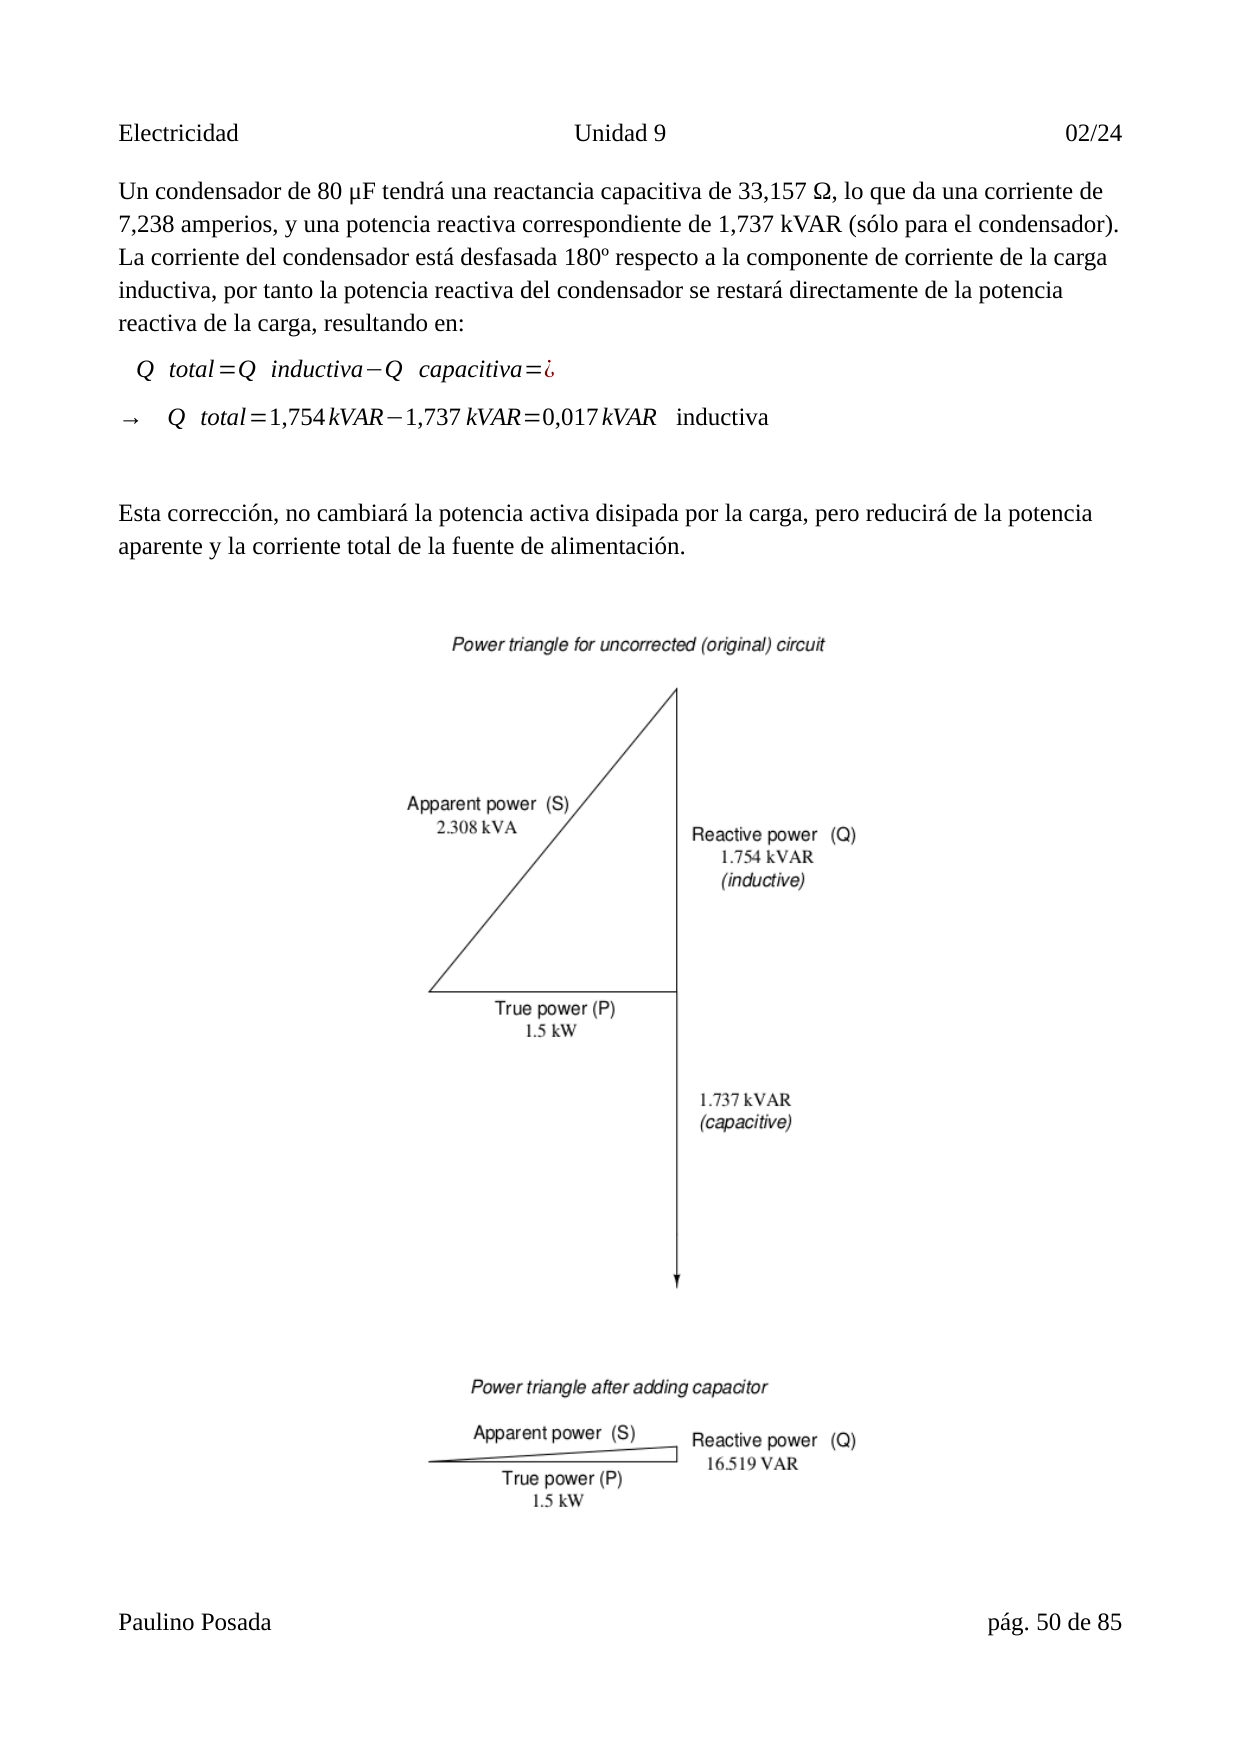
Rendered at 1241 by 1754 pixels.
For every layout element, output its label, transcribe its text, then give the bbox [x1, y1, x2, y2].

text Esta corrección, no cambiará la potencia activa disipada por la carga, pero reducirá de la potencia aparente y la corriente total de la fuente de alimentación. [118, 498, 1122, 559]
picture [362, 626, 878, 1523]
text → inductiva [118, 402, 1122, 431]
text Un condensador de 80 μF tendrá una reactancia capacitiva de 33,157 Ω, lo que da una corriente de 7,238 amperios, y una potencia reactiva correspondiente de 1,737 kVAR (sólo para el condensador). La corriente del condensador está desfasada 180º respecto a la componente de corriente de la carga inductiva, por tanto la potencia reactiva del condensador se restará directamente de la potencia reactiva de la carga, resultando en: [118, 176, 1122, 337]
